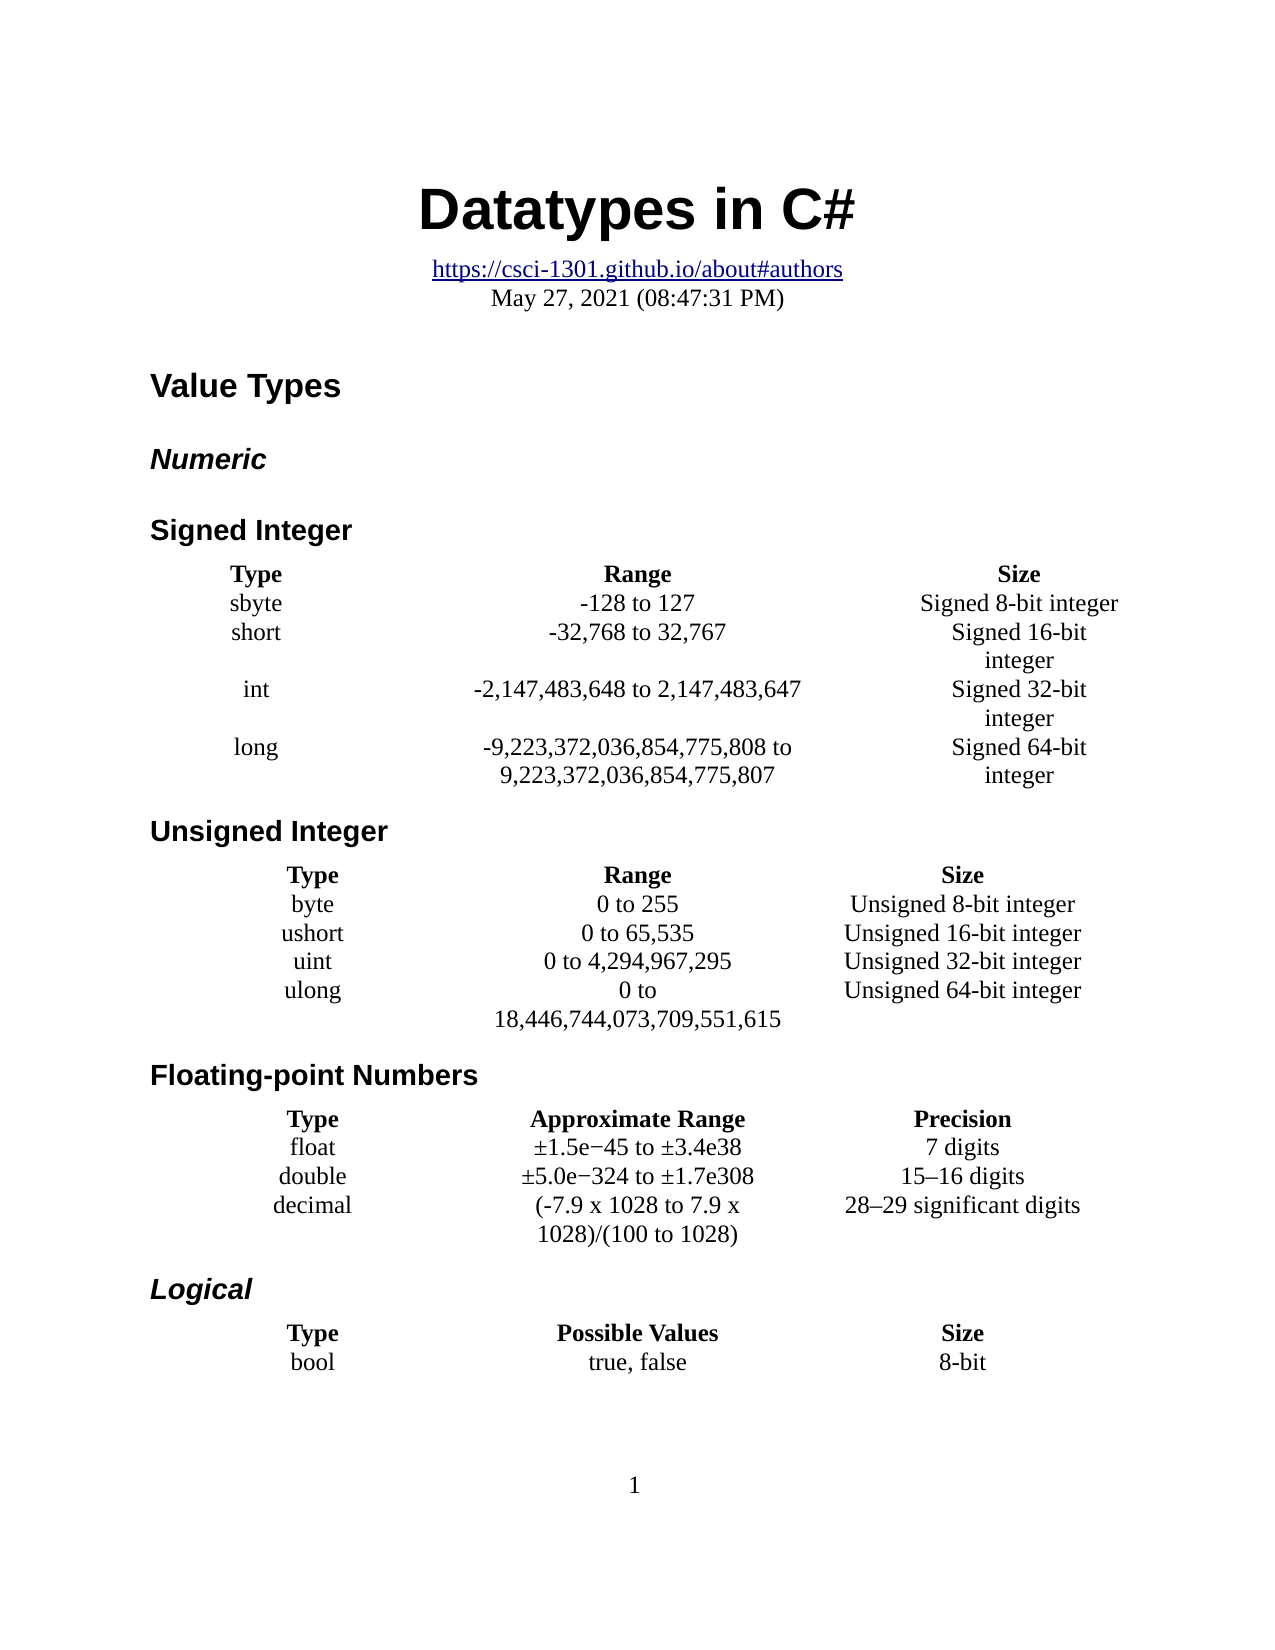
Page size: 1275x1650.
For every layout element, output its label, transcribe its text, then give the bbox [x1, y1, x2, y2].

table_cell Unsigned 8-bit integer [800, 889, 1125, 918]
table_cell Signed 64-bit integer [913, 732, 1125, 789]
table_cell 0 to 65,535 [475, 918, 800, 946]
table_cell bool [150, 1347, 475, 1376]
table_cell ±1.5e−45 to ±3.4e38 [475, 1133, 800, 1161]
table_header Possible Values [475, 1319, 800, 1347]
table_cell float [150, 1133, 475, 1161]
title Datatypes in C# [150, 175, 1125, 242]
table_header Size [800, 860, 1125, 889]
table_cell Unsigned 16-bit integer [800, 918, 1125, 946]
table_cell decimal [150, 1190, 475, 1247]
table_cell 28–29 significant digits [800, 1190, 1125, 1247]
text May 27, 2021 (08:47:31 PM) [150, 283, 1125, 312]
subtitle Logical [150, 1272, 1125, 1306]
table_cell ushort [150, 918, 475, 946]
table_cell int [150, 674, 362, 732]
subtitle Value Types [150, 366, 1125, 404]
table_cell -32,768 to 32,767 [362, 617, 913, 674]
table_cell 8-bit [800, 1347, 1125, 1376]
table_cell Signed 16-bit integer [913, 617, 1125, 674]
table_header Type [150, 860, 475, 889]
table_cell (-7.9 x 1028 to 7.9 x 1028)/(100 to 1028) [475, 1190, 800, 1247]
table_cell uint [150, 946, 475, 975]
table_header Range [475, 860, 800, 889]
table_cell ulong [150, 975, 475, 1033]
table_cell true, false [475, 1347, 800, 1376]
table_header Range [362, 559, 913, 588]
table_cell Unsigned 64-bit integer [800, 975, 1125, 1033]
table_cell Signed 8-bit integer [913, 588, 1125, 617]
table_cell sbyte [150, 588, 362, 617]
table_cell -9,223,372,036,854,775,808 to 9,223,372,036,854,775,807 [362, 732, 913, 789]
table_header Precision [800, 1104, 1125, 1132]
table_cell double [150, 1161, 475, 1190]
table_cell 0 to 18,446,744,073,709,551,615 [475, 975, 800, 1033]
subtitle Unsigned Integer [150, 814, 1125, 848]
table_header Size [800, 1319, 1125, 1347]
text https://csci-1301.github.io/about#authors [150, 254, 1125, 283]
table_cell 0 to 4,294,967,295 [475, 946, 800, 975]
table_header Type [150, 559, 362, 588]
table_cell 7 digits [800, 1133, 1125, 1161]
table_cell 15–16 digits [800, 1161, 1125, 1190]
subtitle Numeric [150, 442, 1125, 476]
subtitle Signed Integer [150, 513, 1125, 547]
table_cell -2,147,483,648 to 2,147,483,647 [362, 674, 913, 732]
table_header Type [150, 1319, 475, 1347]
table_cell Signed 32-bit integer [913, 674, 1125, 732]
table_cell ±5.0e−324 to ±1.7e308 [475, 1161, 800, 1190]
table_header Approximate Range [475, 1104, 800, 1132]
table_header Size [913, 559, 1125, 588]
table_cell -128 to 127 [362, 588, 913, 617]
table_cell byte [150, 889, 475, 918]
table_cell Unsigned 32-bit integer [800, 946, 1125, 975]
table_cell short [150, 617, 362, 674]
subtitle Floating-point Numbers [150, 1058, 1125, 1091]
table_cell long [150, 732, 362, 789]
table_header Type [150, 1104, 475, 1132]
table_cell 0 to 255 [475, 889, 800, 918]
